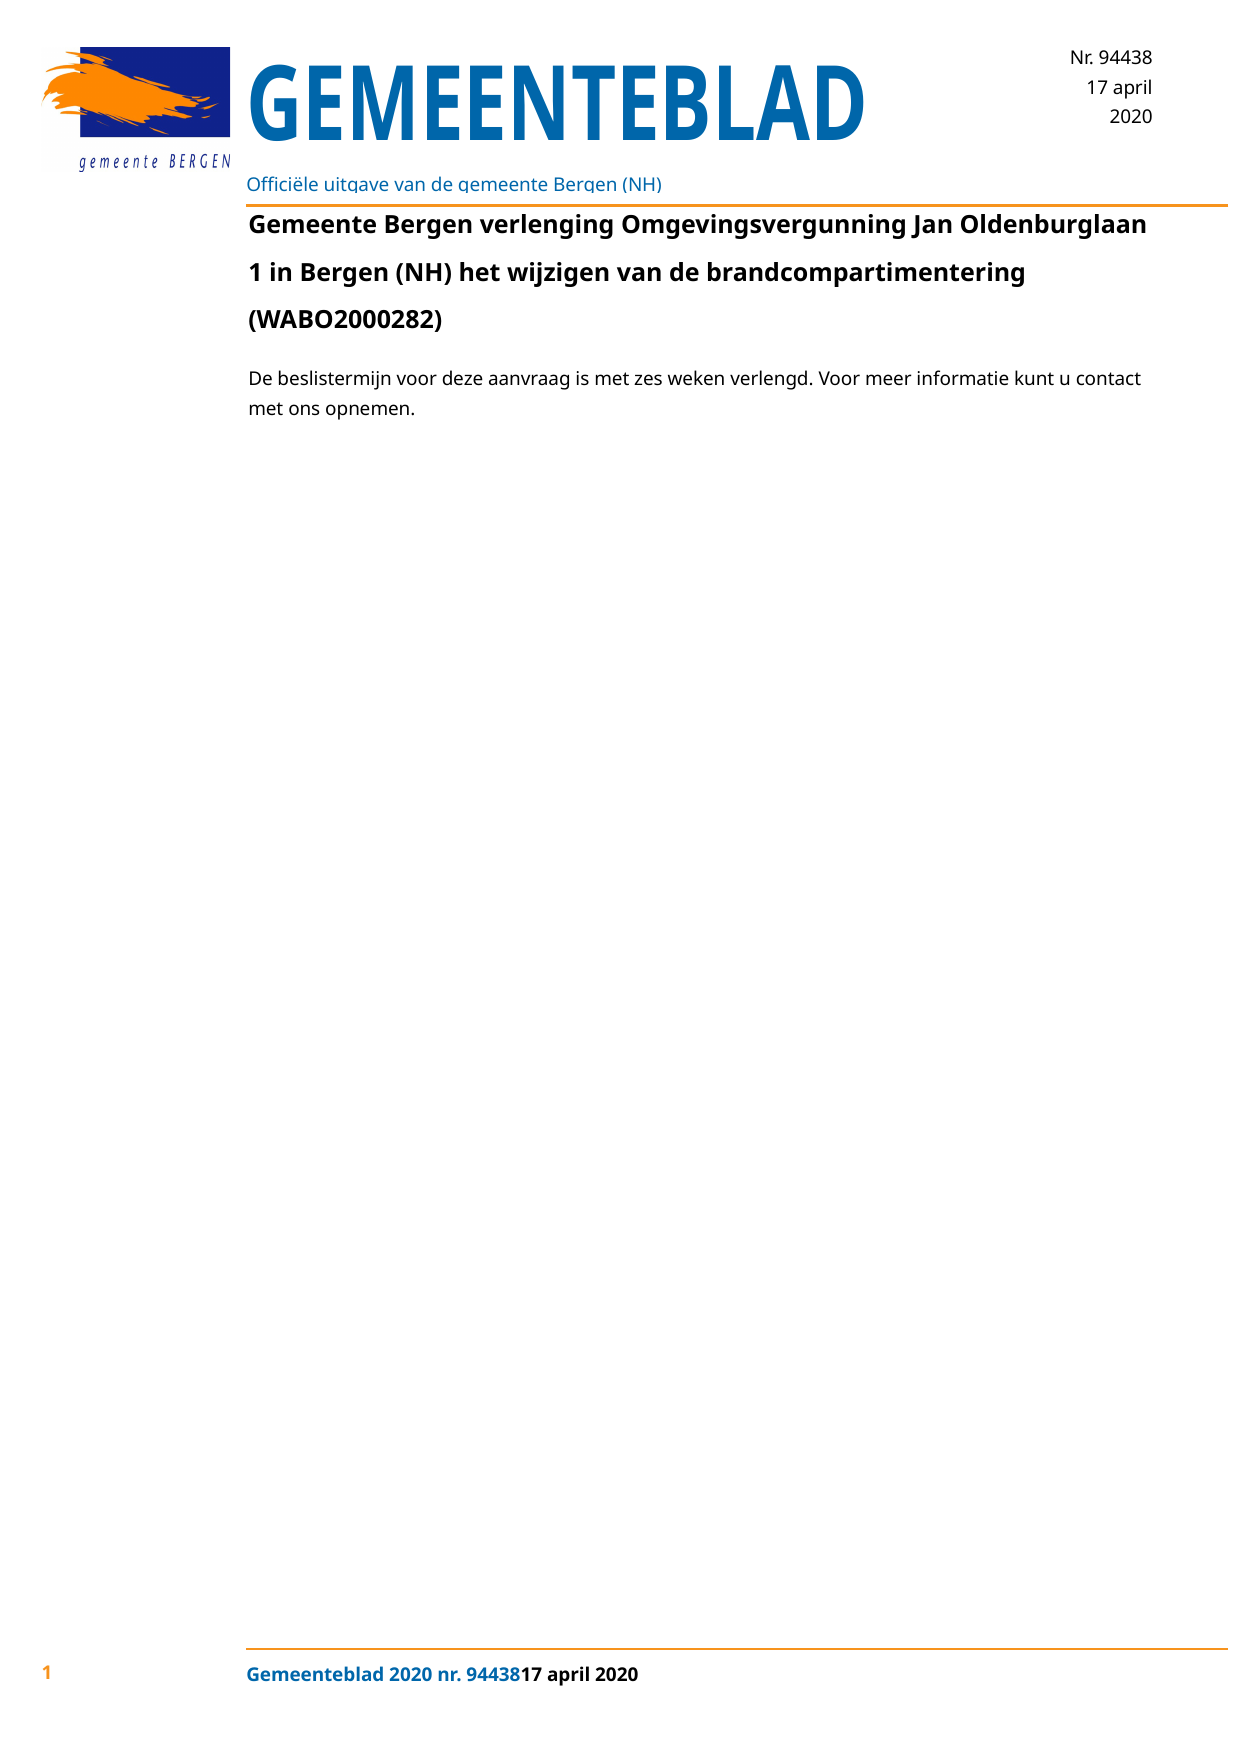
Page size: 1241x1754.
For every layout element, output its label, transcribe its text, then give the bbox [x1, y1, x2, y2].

picture [41, 47, 231, 172]
text Gemeente Bergen verlenging Omgevingsvergunning Jan Oldenburglaan 1 in Bergen (NH) het wijzigen van de brandcompartimentering (WABO2000282) [248, 207, 1152, 336]
text De beslistermijn voor deze aanvraag is met zes weken verlengd. Voor meer informatie kunt u contact met ons opnemen. [248, 366, 1152, 421]
